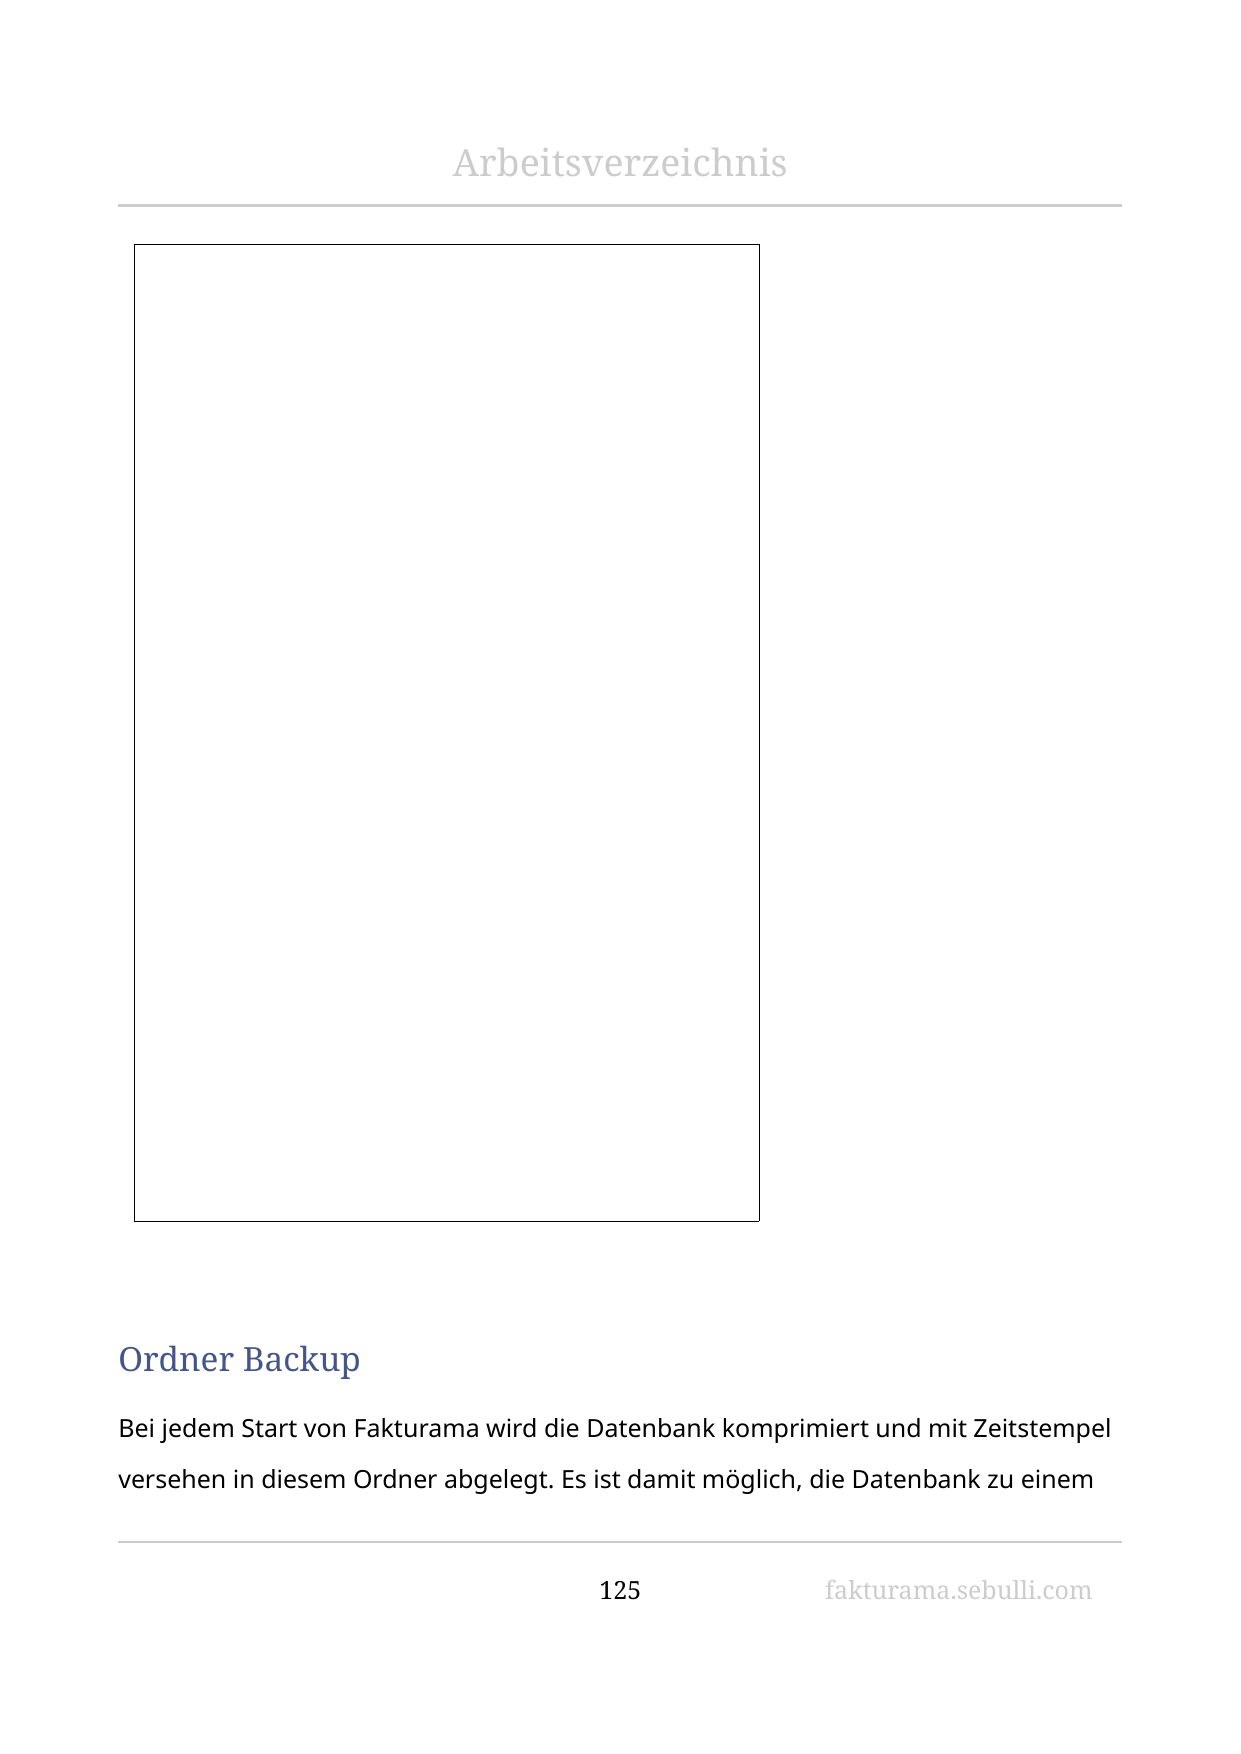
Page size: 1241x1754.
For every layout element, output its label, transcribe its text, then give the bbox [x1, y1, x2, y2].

text Bei jedem Start von Fakturama wird die Datenbank komprimiert und mit Zeitstempel versehen in diesem Ordner abgelegt. Es ist damit möglich, die Datenbank zu einem [118, 1411, 1122, 1496]
subtitle Ordner Backup [118, 1336, 1122, 1381]
